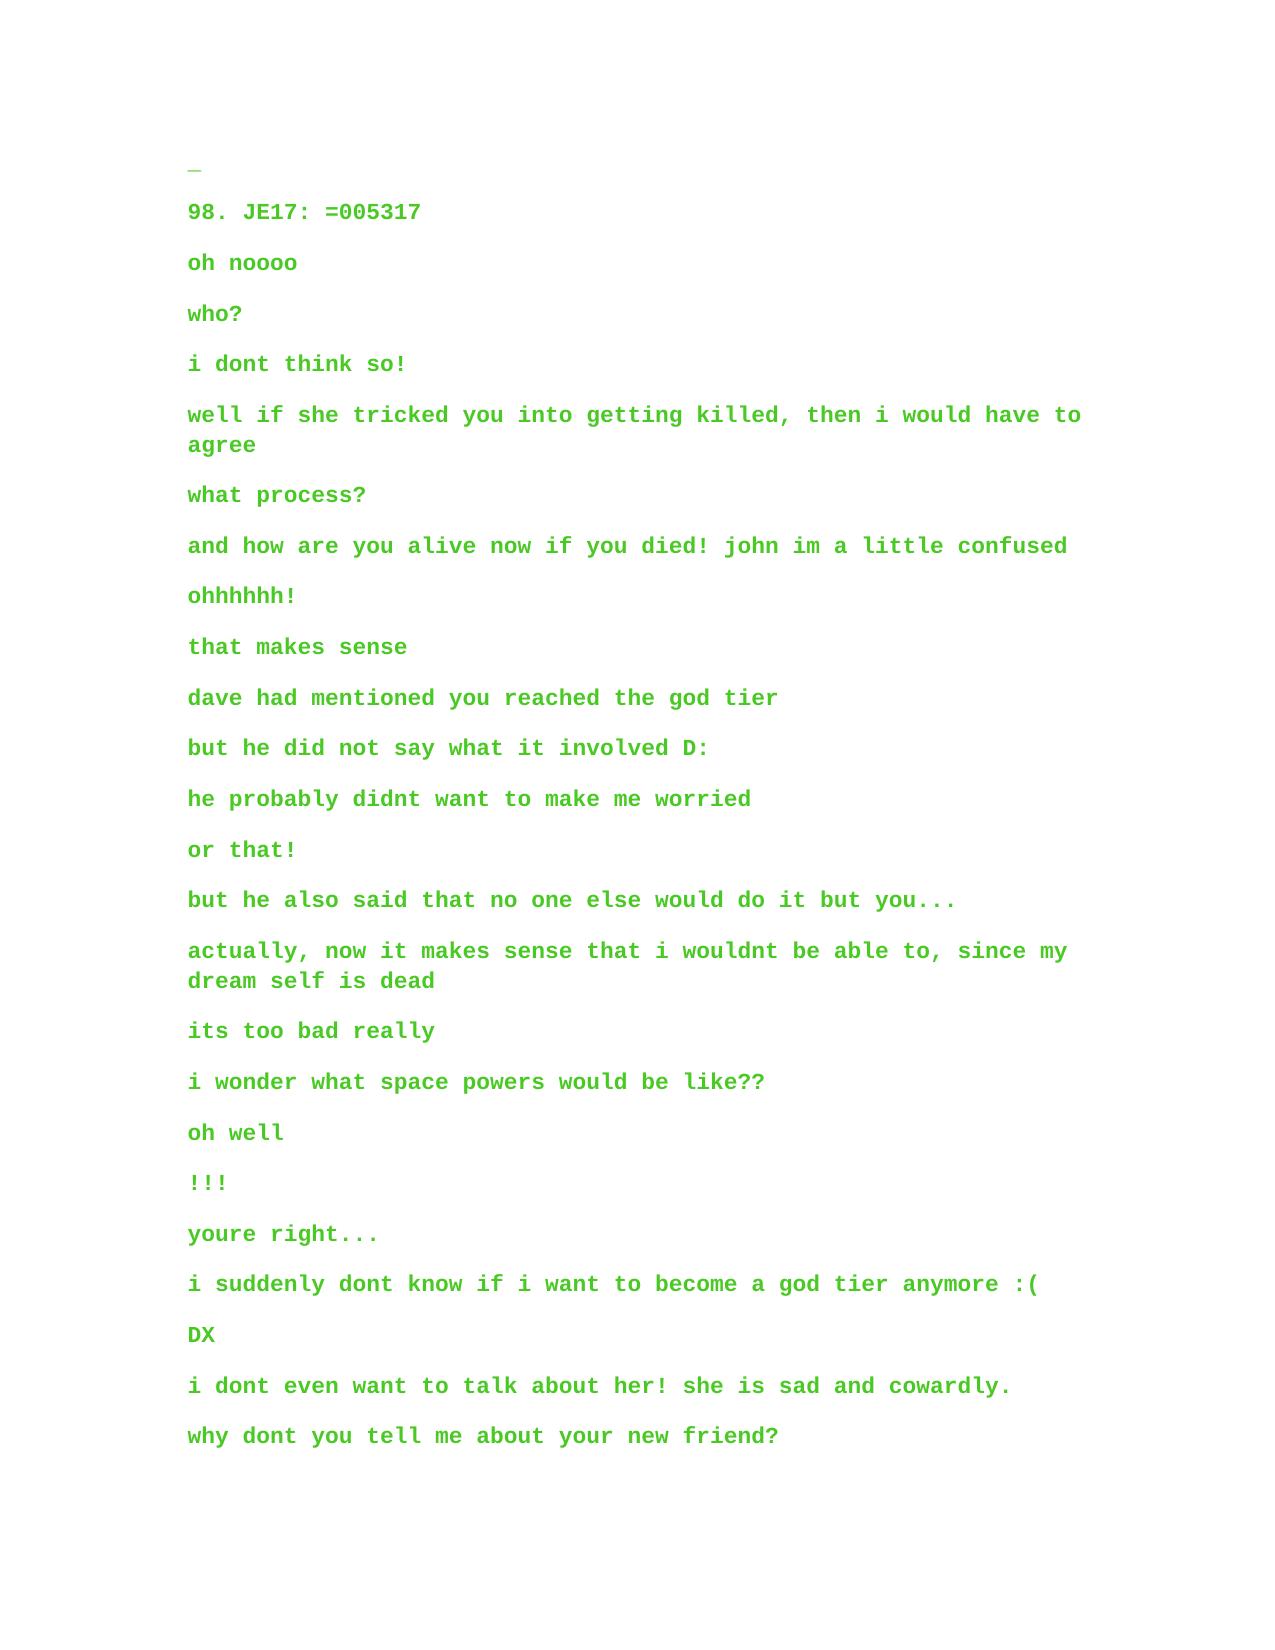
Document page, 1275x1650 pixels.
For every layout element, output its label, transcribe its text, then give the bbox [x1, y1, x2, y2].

text i dont think so! [187, 352, 1087, 378]
text i wonder what space powers would be like?? [187, 1070, 1087, 1096]
text i dont even want to talk about her! she is sad and cowardly. [187, 1374, 1087, 1400]
text what process? [187, 483, 1087, 509]
text or that! [187, 838, 1087, 864]
text and how are you alive now if you died! john im a little confused [187, 534, 1087, 560]
text who? [187, 302, 1087, 328]
text actually, now it makes sense that i wouldnt be able to, since my dream self is dead [187, 939, 1087, 995]
text why dont you tell me about your new friend? [187, 1424, 1087, 1451]
text i suddenly dont know if i want to become a god tier anymore :( [187, 1273, 1087, 1299]
text but he also said that no one else would do it but you... [187, 888, 1087, 914]
text !!! [187, 1171, 1087, 1197]
text but he did not say what it involved D: [187, 737, 1087, 763]
text ohhhhhh! [187, 585, 1087, 611]
text 98. JE17: =005317 [187, 201, 1087, 227]
text oh noooo [187, 251, 1087, 277]
text dave had mentioned you reached the god tier [187, 686, 1087, 712]
text _ [187, 150, 1087, 176]
text that makes sense [187, 635, 1087, 661]
text oh well [187, 1121, 1087, 1147]
text well if she tricked you into getting killed, then i would have to agree [187, 403, 1087, 459]
text he probably didnt want to make me worried [187, 787, 1087, 813]
text youre right... [187, 1222, 1087, 1248]
text its too bad really [187, 1019, 1087, 1046]
text DX [187, 1323, 1087, 1349]
